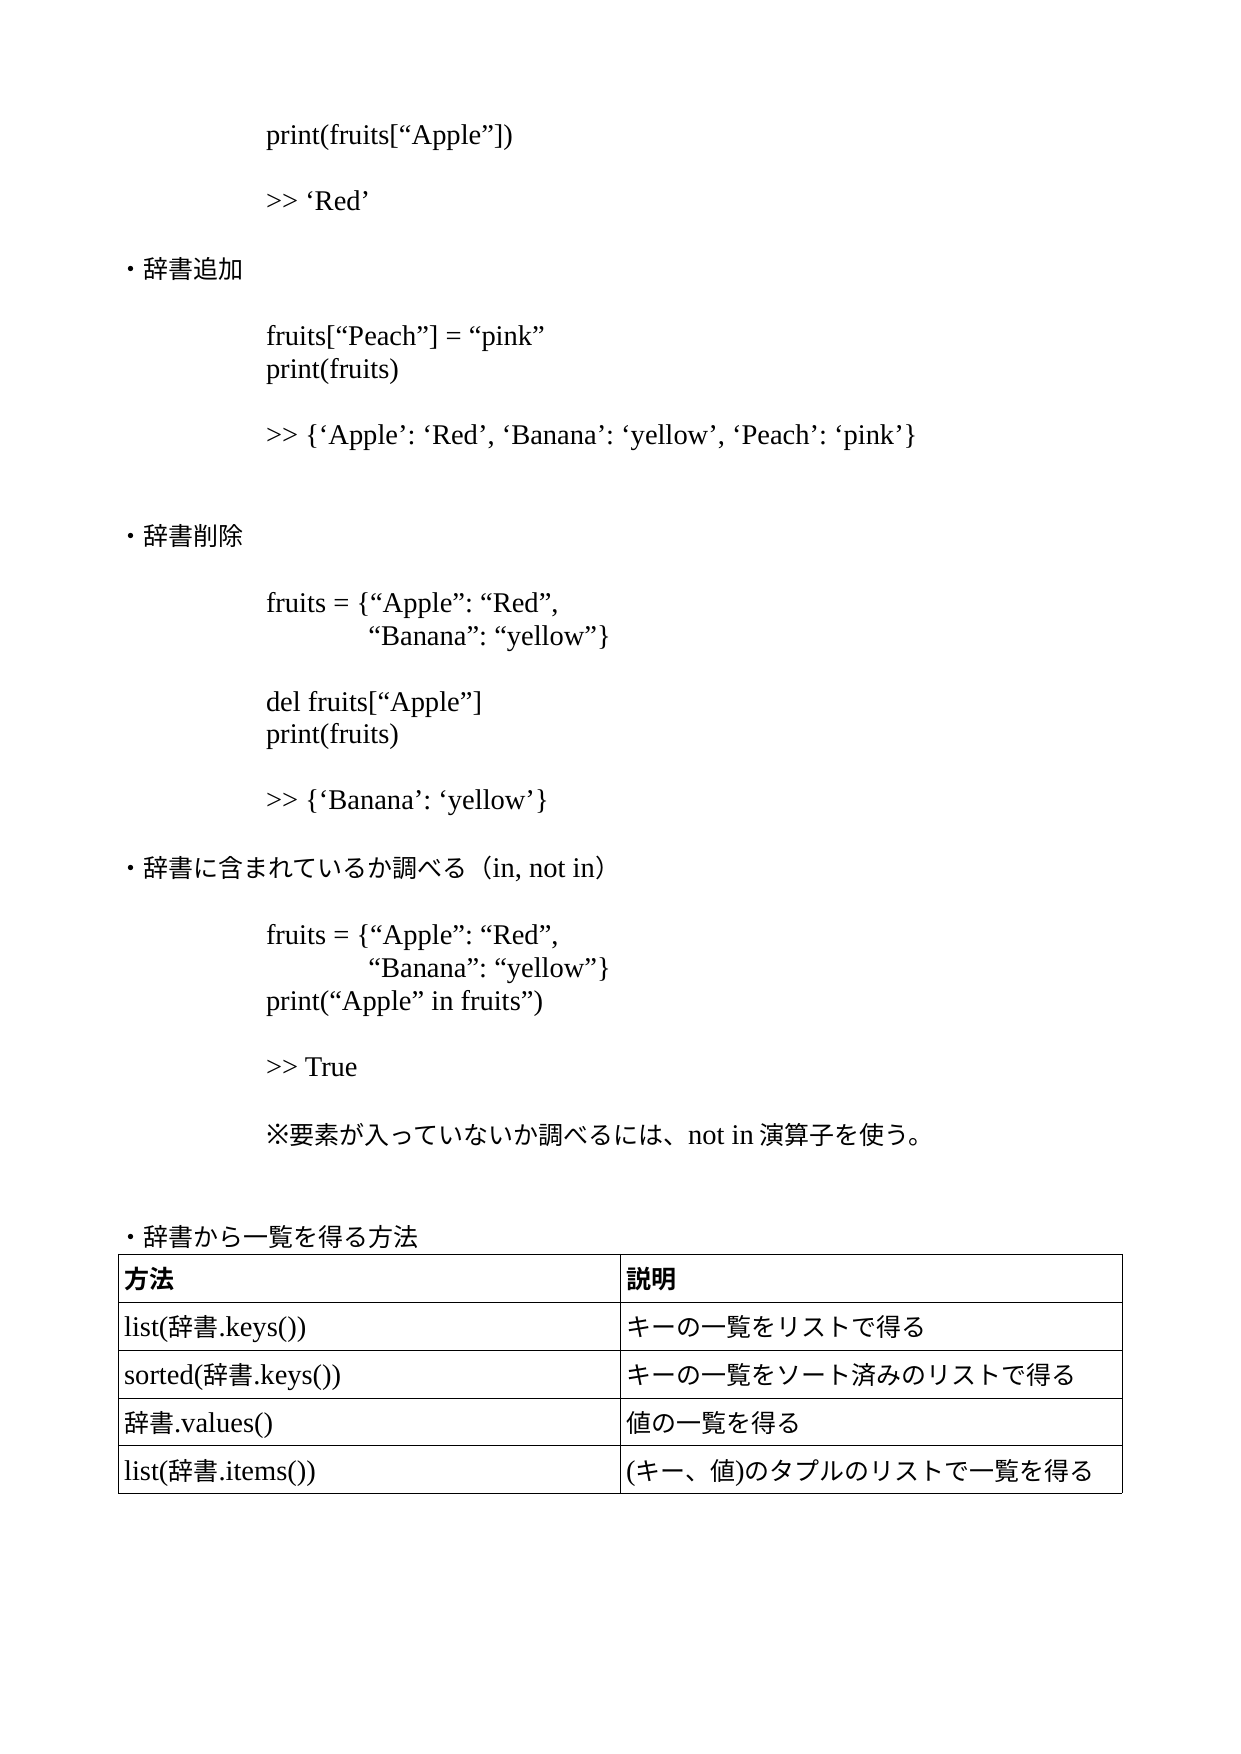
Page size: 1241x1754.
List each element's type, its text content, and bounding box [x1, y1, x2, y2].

text “Banana”: “yellow”} [118, 618, 1122, 651]
table_cell sorted(辞書.keys()) [119, 1351, 620, 1397]
text del fruits[“Apple”] [118, 684, 1122, 717]
table_cell 辞書.values() [119, 1399, 620, 1445]
text >> ‘Red’ [118, 184, 1122, 217]
text fruits[“Peach”] = “pink” [118, 319, 1122, 352]
table_cell キーの一覧をリストで得る [621, 1303, 1122, 1349]
text ※要素が入っていないか調べるには、not in演算子を使う。 [118, 1116, 1122, 1152]
table_header 説明 [621, 1255, 1122, 1302]
text “Banana”: “yellow”} [118, 951, 1122, 984]
table_cell list(辞書.items()) [119, 1446, 620, 1493]
table_cell list(辞書.keys()) [119, 1303, 620, 1349]
text fruits = {“Apple”: “Red”, [118, 586, 1122, 618]
text >> {‘Banana’: ‘yellow’} [118, 783, 1122, 816]
text ・辞書から一覧を得る方法 [118, 1218, 1122, 1254]
table_cell キーの一覧をソート済みのリストで得る [621, 1351, 1122, 1397]
text print(fruits[“Apple”]) [118, 118, 1122, 151]
table_cell (キー、値)のタプルのリストで一覧を得る [621, 1446, 1122, 1493]
text >> True [118, 1050, 1122, 1083]
table_cell 値の一覧を得る [621, 1399, 1122, 1445]
text fruits = {“Apple”: “Red”, [118, 918, 1122, 951]
table_header 方法 [119, 1255, 620, 1302]
text print(fruits) [118, 352, 1122, 385]
text ・辞書に含まれているか調べる（in, not in） [118, 849, 1122, 885]
text ・辞書追加 [118, 250, 1122, 286]
text >> {‘Apple’: ‘Red’, ‘Banana’: ‘yellow’, ‘Peach’: ‘pink’} [118, 418, 1122, 451]
text print(“Apple” in fruits”) [118, 984, 1122, 1017]
text ・辞書削除 [118, 516, 1122, 553]
text print(fruits) [118, 717, 1122, 750]
